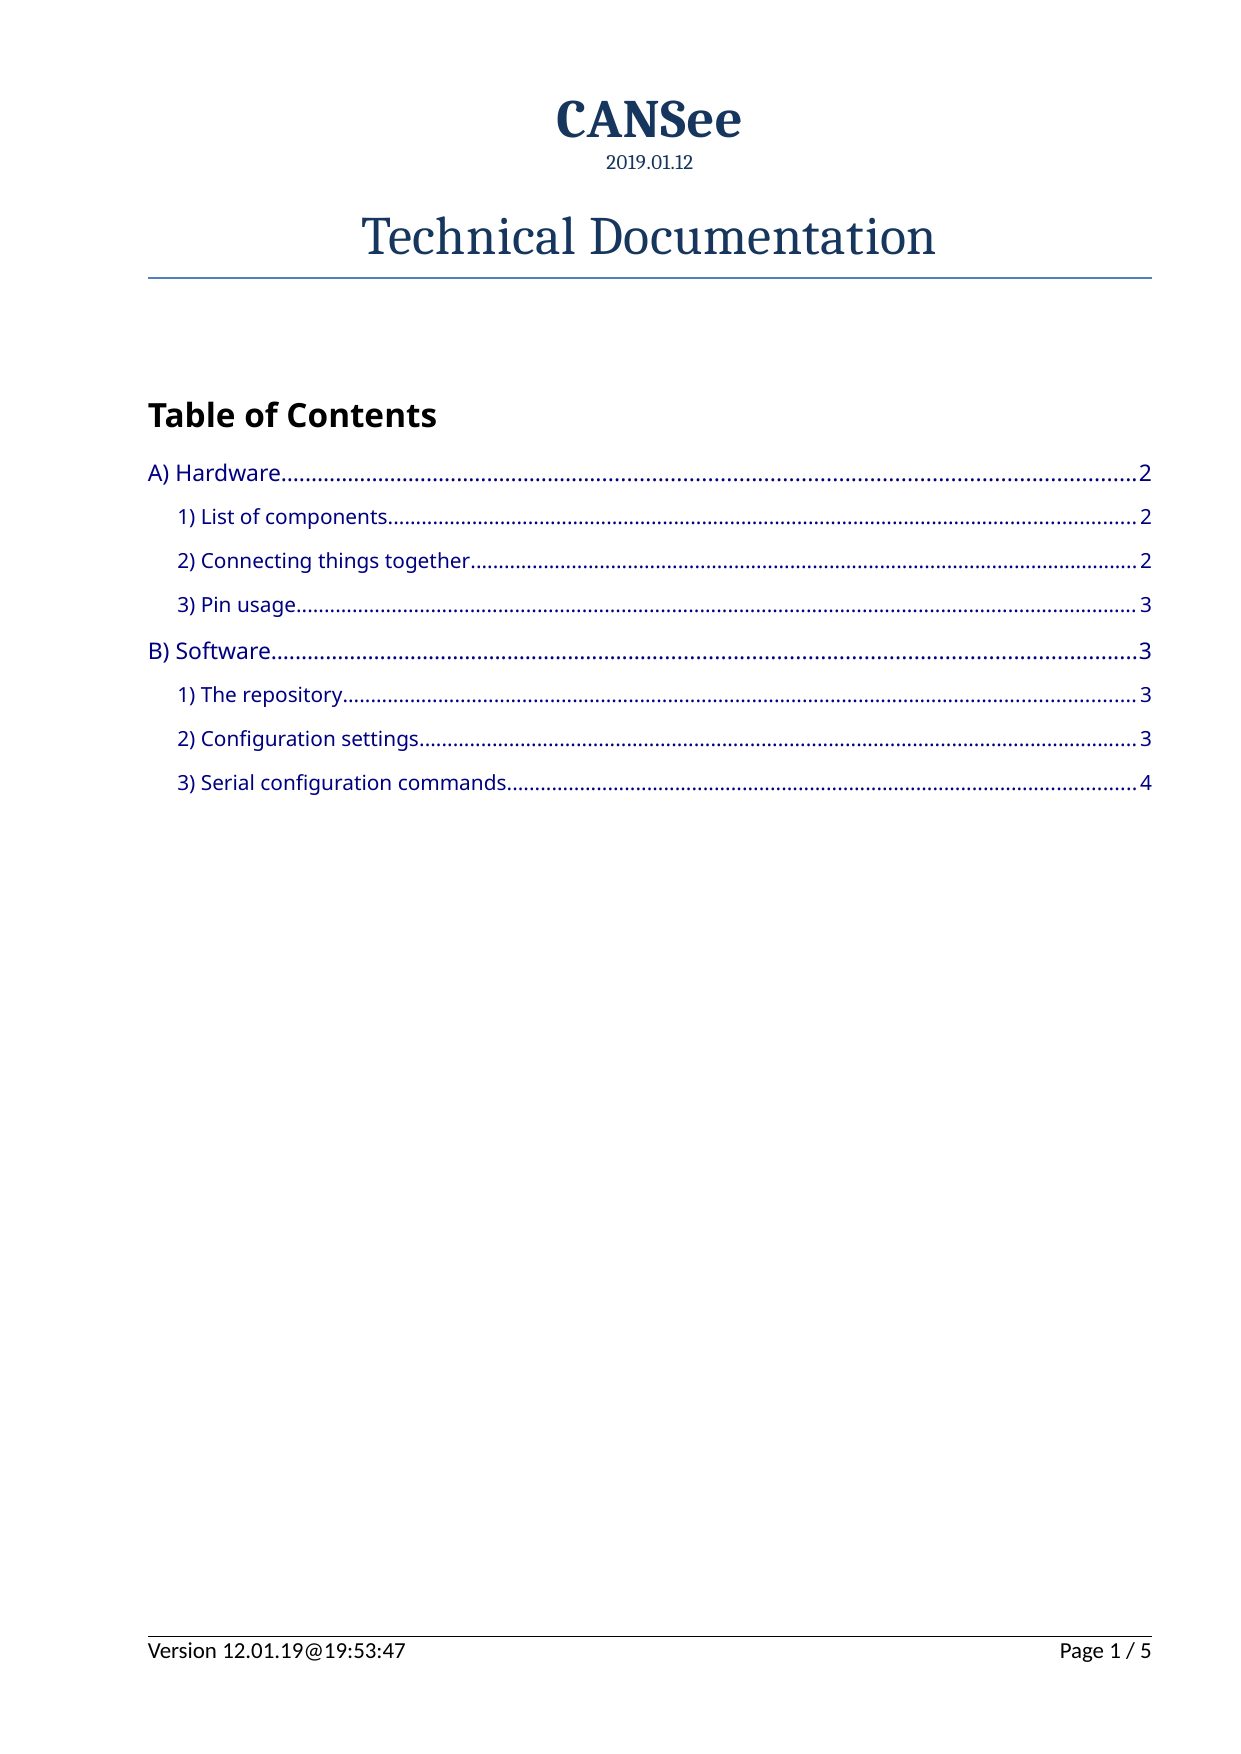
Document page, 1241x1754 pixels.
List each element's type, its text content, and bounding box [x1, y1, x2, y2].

title Technical Documentation [148, 206, 1152, 277]
text B) Software 3 [148, 635, 1152, 666]
text 2) Connecting things together 2 [177, 546, 1152, 574]
text A) Hardware 2 [148, 457, 1152, 488]
text 2) Configuration settings 3 [177, 724, 1152, 752]
text 1) List of components 2 [177, 502, 1152, 530]
title CANSee 2019.01.12 [148, 88, 1152, 175]
text 3) Pin usage 3 [177, 591, 1152, 619]
text 3) Serial configuration commands 4 [177, 768, 1152, 797]
text 1) The repository 3 [177, 680, 1152, 708]
subtitle Table of Contents [148, 392, 1152, 438]
